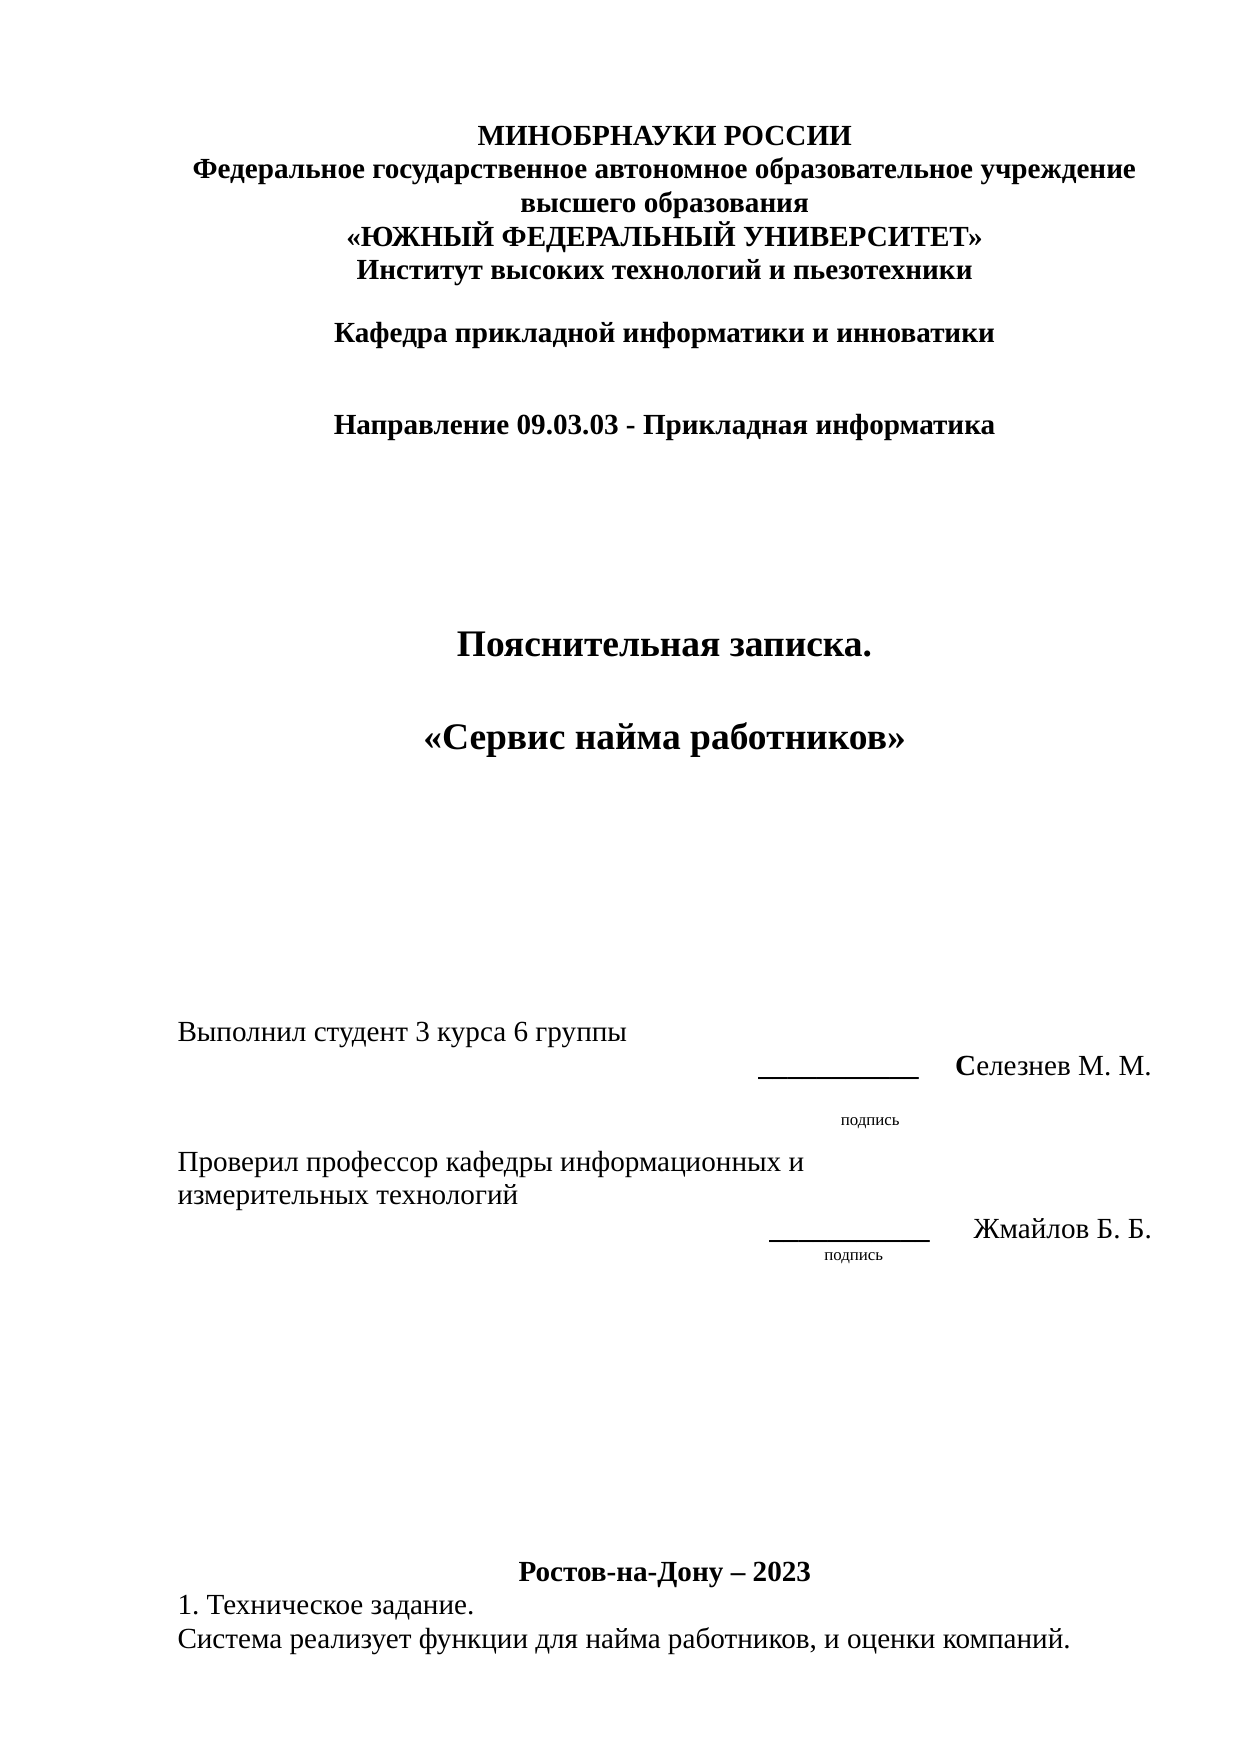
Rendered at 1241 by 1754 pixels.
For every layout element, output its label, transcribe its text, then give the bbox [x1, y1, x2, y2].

text Институт высоких технологий и пьезотехники [177, 252, 1152, 286]
text Направление 09.03.03 - Прикладная информатика [177, 407, 1152, 440]
text измерительных технологий [177, 1177, 1152, 1211]
text Пояснительная записка. [177, 621, 1152, 664]
text «ЮЖНЫЙ ФЕДЕРАЛЬНЫЙ УНИВЕРСИТЕТ» [177, 219, 1152, 252]
text «Сервис найма работников» [177, 715, 1152, 758]
text Ростов-на-Дону – 2023 [177, 1554, 1152, 1587]
text Кафедра прикладной информатики и инноватики [177, 315, 1152, 348]
text 1. Техническое задание. [177, 1587, 1152, 1621]
text Федеральное государственное автономное образовательное учреждение высшего образования [177, 152, 1152, 219]
text подпись [279, 1110, 1152, 1144]
text Проверил профессор кафедры информационных и [177, 1144, 1152, 1177]
text Система реализует функции для найма работников, и оценки компаний. [177, 1621, 1152, 1654]
text МИНОБРНАУКИ РОССИИ [177, 118, 1152, 152]
text ___________ Селезнев М. М. [177, 1048, 1152, 1081]
text ___________ Жмайлов Б. Б. подпись [177, 1211, 1152, 1278]
text Выполнил студент 3 курса 6 группы [177, 1014, 1152, 1048]
